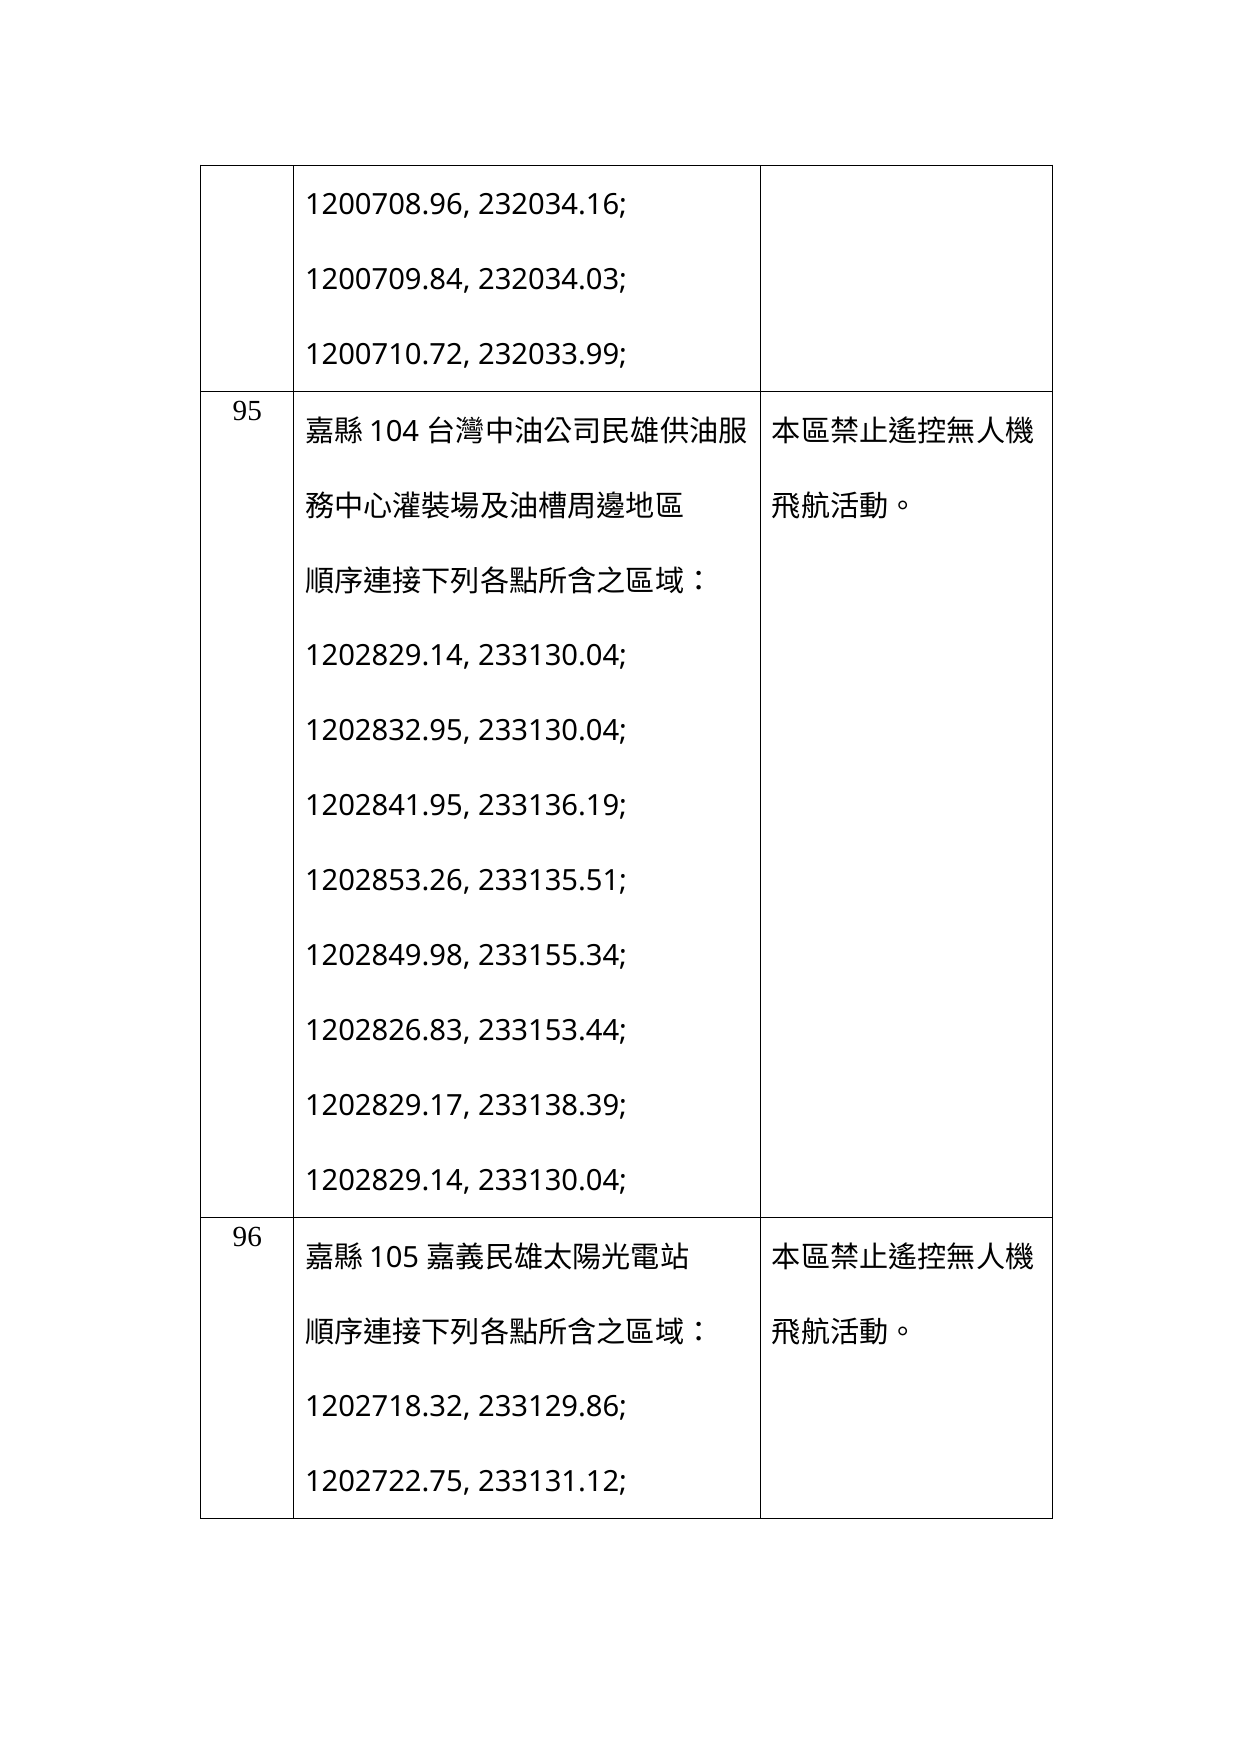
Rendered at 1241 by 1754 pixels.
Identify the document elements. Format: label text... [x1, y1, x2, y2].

table_cell 1200708.96, 232034.16; 1200709.84, 232034.03; 1200710.72, 232033.99; [294, 166, 760, 391]
table_cell 本區禁止遙控無人機飛航活動。 [761, 1218, 1052, 1518]
table_cell 本區禁止遙控無人機飛航活動。 [761, 392, 1052, 1217]
table_cell [201, 166, 293, 391]
table_cell 96 [201, 1218, 293, 1518]
table_cell 嘉縣105 嘉義民雄太陽光電站 順序連接下列各點所含之區域： 1202718.32, 233129.86; 1202722.75, 233131.12; [294, 1218, 760, 1518]
table_cell 95 [201, 392, 293, 1217]
table_cell [761, 166, 1052, 391]
table_cell 嘉縣104 台灣中油公司民雄供油服務中心灌裝場及油槽周邊地區 順序連接下列各點所含之區域： 1202829.14, 233130.04; 1202832.95, 233130.04; 1202841.95, 233136.19; 1202853.26, 233135.51; 1202849.98, 233155.34; 1202826.83, 233153.44; 1202829.17, 233138.39; 1202829.14, 233130.04; [294, 392, 760, 1217]
